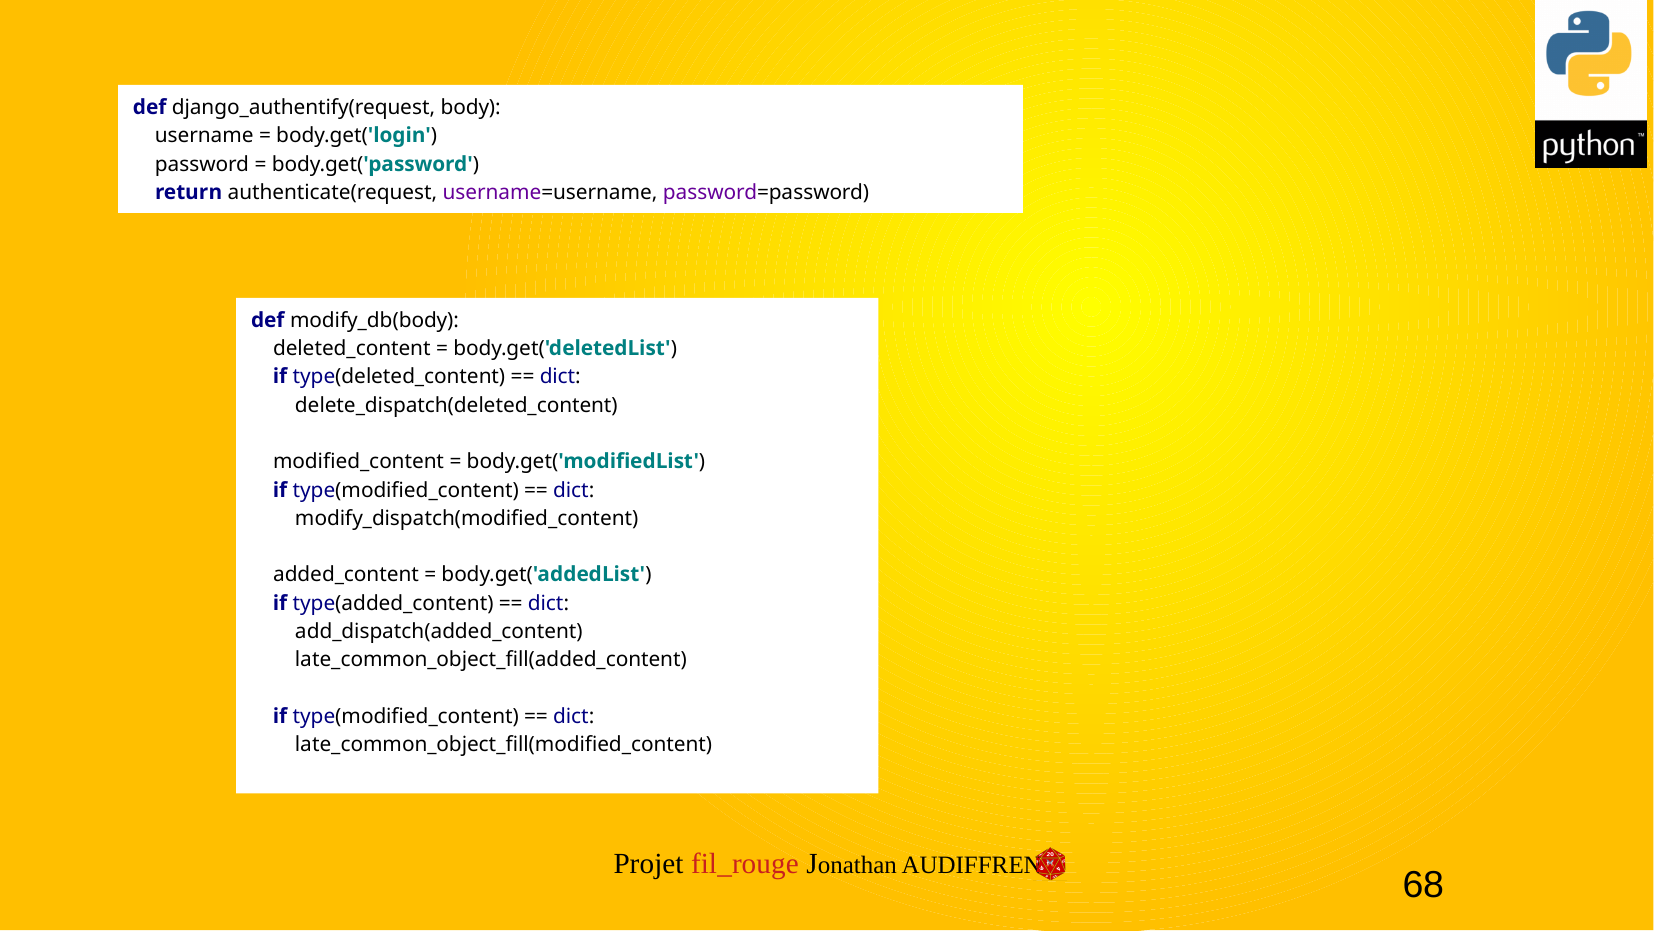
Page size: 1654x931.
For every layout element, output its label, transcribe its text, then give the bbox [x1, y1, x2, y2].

text_box def django_authentify(request, body): username = body.get('login') password = body.get('password') return authenticate(request, username=username, password=password) [118, 84, 1023, 207]
picture [1033, 847, 1067, 881]
picture [1535, 0, 1647, 168]
text_box def modify_db(body): deleted_content = body.get('deletedList') if type(deleted_content) == dict: delete_dispatch(deleted_content) modified_content = body.get('modifiedList') if type(modified_content) == dict: modify_dispatch(modified_content) added_content = body.get('addedList') if type(added_content) == dict: add_dispatch(added_content) late_common_object_fill(added_content) if type(modified_content) == dict: late_common_object_fill(modified_content) [236, 297, 879, 739]
